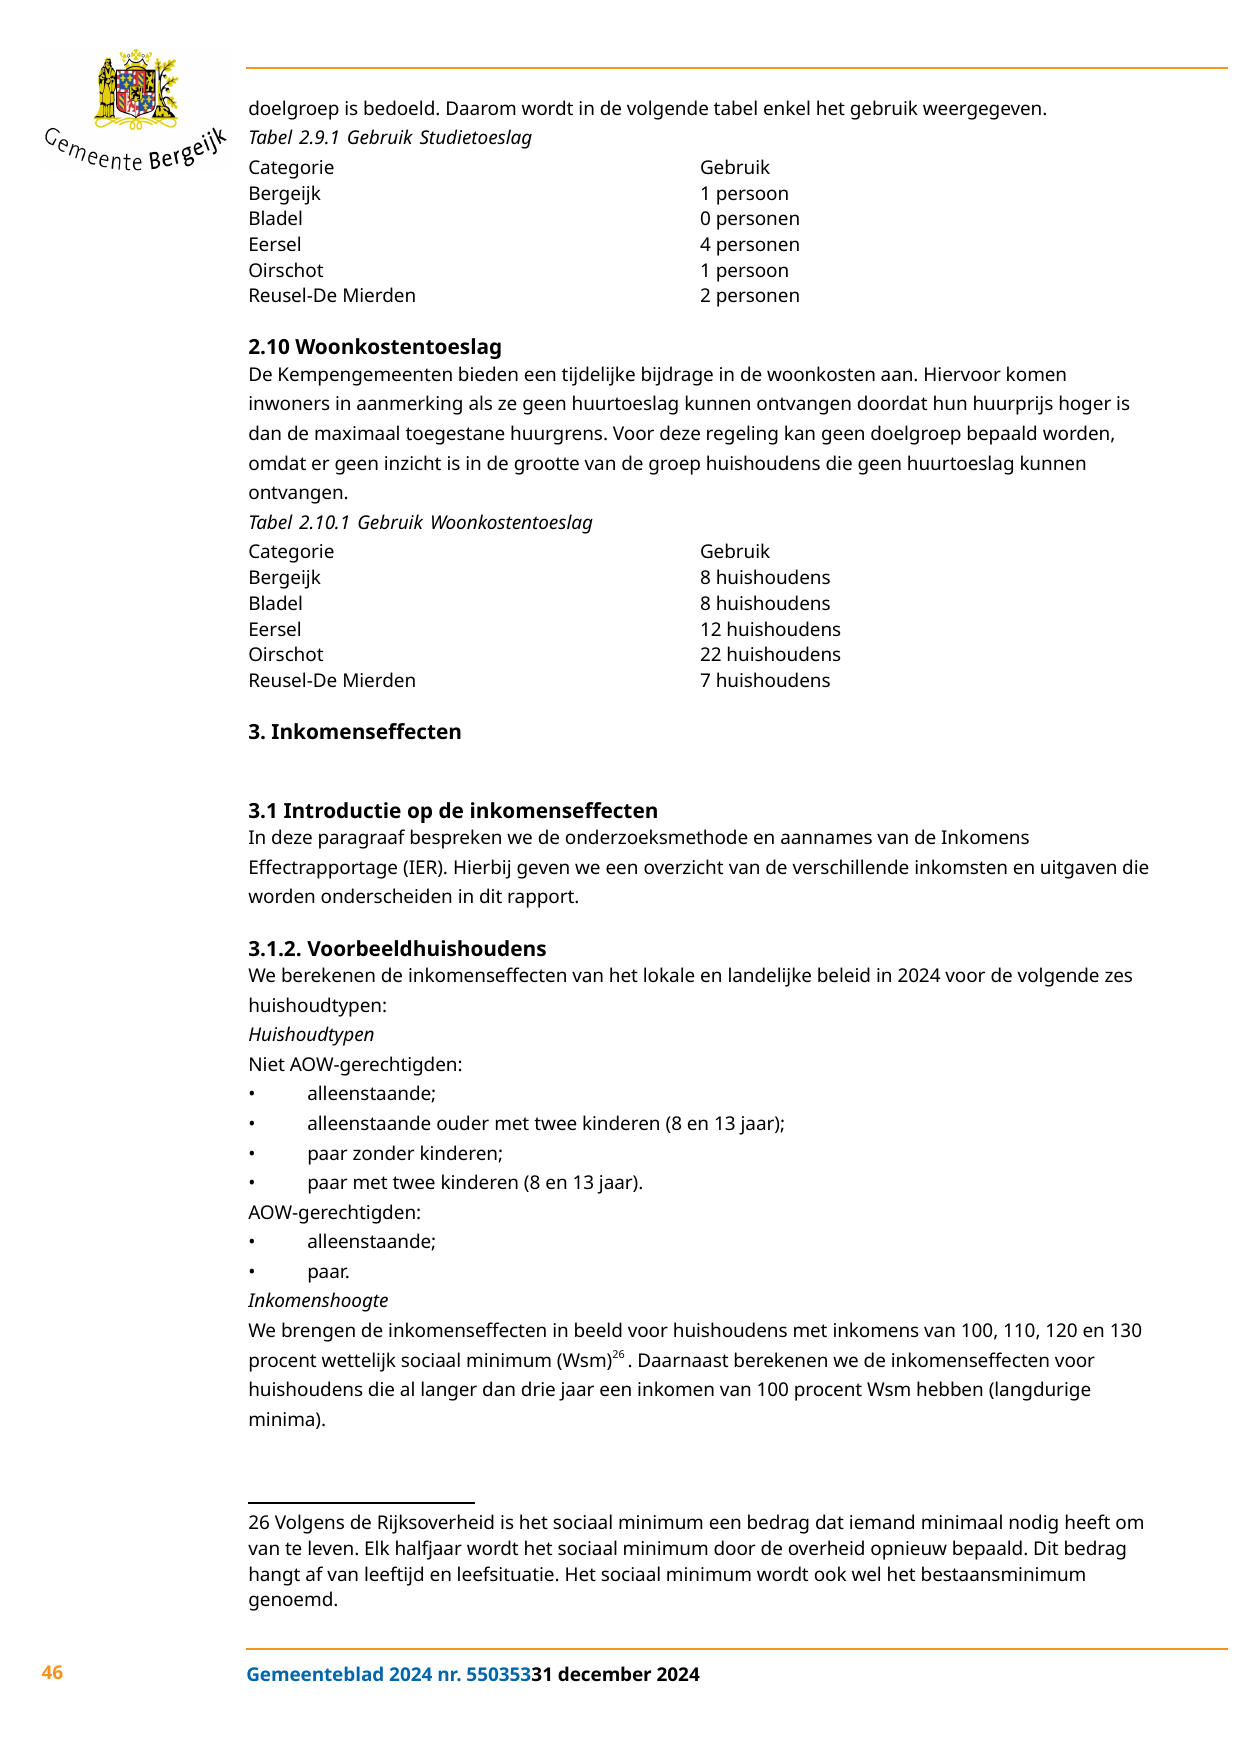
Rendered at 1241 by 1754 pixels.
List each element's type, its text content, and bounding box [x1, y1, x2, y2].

table_cell 4 personen [700, 231, 1152, 257]
table_header Categorie [248, 154, 700, 180]
table_cell 22 huishoudens [700, 641, 1152, 667]
text De Kempengemeenten bieden een tijdelijke bijdrage in de woonkosten aan. Hiervoor komen inwoners in aanmerking als ze geen huurtoeslag kunnen ontvangen doordat hun huurprijs hoger is dan de maximaal toegestane huurgrens. Voor deze regeling kan geen doelgroep bepaald worden, omdat er geen inzicht is in de grootte van de groep huishoudens die geen huurtoeslag kunnen ontvangen. [248, 361, 1152, 505]
table_cell Eersel [248, 616, 700, 641]
table_cell 1 persoon [700, 257, 1152, 283]
text In deze paragraaf bespreken we de onderzoeksmethode en aannames van de Inkomens Effectrapportage (IER). Hierbij geven we een overzicht van de verschillende inkomsten en uitgaven die worden onderscheiden in dit rapport. [248, 824, 1152, 909]
table_cell 8 huishoudens [700, 590, 1152, 616]
table_cell Reusel-De Mierden [248, 667, 700, 693]
table_header Gebruik [700, 539, 1152, 564]
text We brengen de inkomenseffecten in beeld voor huishoudens met inkomens van 100, 110, 120 en 130 procent wettelijk sociaal minimum (Wsm). Daarnaast berekenen we de inkomenseffecten voor huishoudens die al langer dan drie jaar een inkomen van 100 procent Wsm hebben (langdurige minima). [248, 1317, 1152, 1432]
table_cell Bladel [248, 206, 700, 231]
table_cell Oirschot [248, 641, 700, 667]
text Huishoudtypen [248, 1021, 1152, 1047]
picture [41, 47, 231, 172]
table_cell Bladel [248, 590, 700, 616]
text 3.1 Introductie op de inkomenseffecten [248, 796, 1152, 824]
table_cell Bergeijk [248, 564, 700, 590]
table_cell 1 persoon [700, 180, 1152, 206]
list alleenstaande; [248, 1081, 1152, 1106]
text doelgroep is bedoeld. Daarom wordt in de volgende tabel enkel het gebruik weergegeven. [248, 95, 1152, 121]
text 3. Inkomenseffecten [248, 717, 1152, 745]
table_cell Reusel-De Mierden [248, 283, 700, 308]
list alleenstaande; [248, 1228, 1152, 1254]
list paar met twee kinderen (8 en 13 jaar). [248, 1169, 1152, 1195]
text We berekenen de inkomenseffecten van het lokale en landelijke beleid in 2024 voor de volgende zes huishoudtypen: [248, 962, 1152, 1018]
table_cell 2 personen [700, 283, 1152, 308]
text Tabel 2.10.1 Gebruik Woonkostentoeslag [248, 509, 1152, 534]
list paar. [248, 1258, 1152, 1284]
table_header Categorie [248, 539, 700, 564]
table_cell 12 huishoudens [700, 616, 1152, 641]
table_cell 0 personen [700, 206, 1152, 231]
text 3.1.2. Voorbeeldhuishoudens [248, 934, 1152, 962]
text Niet AOW-gerechtigden: [248, 1051, 1152, 1077]
table_header Gebruik [700, 154, 1152, 180]
text Tabel 2.9.1 Gebruik Studietoeslag [248, 124, 1152, 150]
text AOW-gerechtigden: [248, 1199, 1152, 1225]
table_cell 8 huishoudens [700, 564, 1152, 590]
text Volgens de Rijksoverheid is het sociaal minimum een bedrag dat iemand minimaal nodig heeft om van te leven. Elk halfjaar wordt het sociaal minimum door de overheid opnieuw bepaald. Dit bedrag hangt af van leeftijd en leefsituatie. Het sociaal minimum wordt ook wel het bestaansminimum genoemd. [248, 1509, 1152, 1612]
table_cell Eersel [248, 231, 700, 257]
list paar zonder kinderen; [248, 1140, 1152, 1166]
text Inkomenshoogte [248, 1288, 1152, 1313]
list alleenstaande ouder met twee kinderen (8 en 13 jaar); [248, 1110, 1152, 1136]
table_cell Bergeijk [248, 180, 700, 206]
table_cell Oirschot [248, 257, 700, 283]
text 2.10 Woonkostentoeslag [248, 332, 1152, 361]
table_cell 7 huishoudens [700, 667, 1152, 693]
